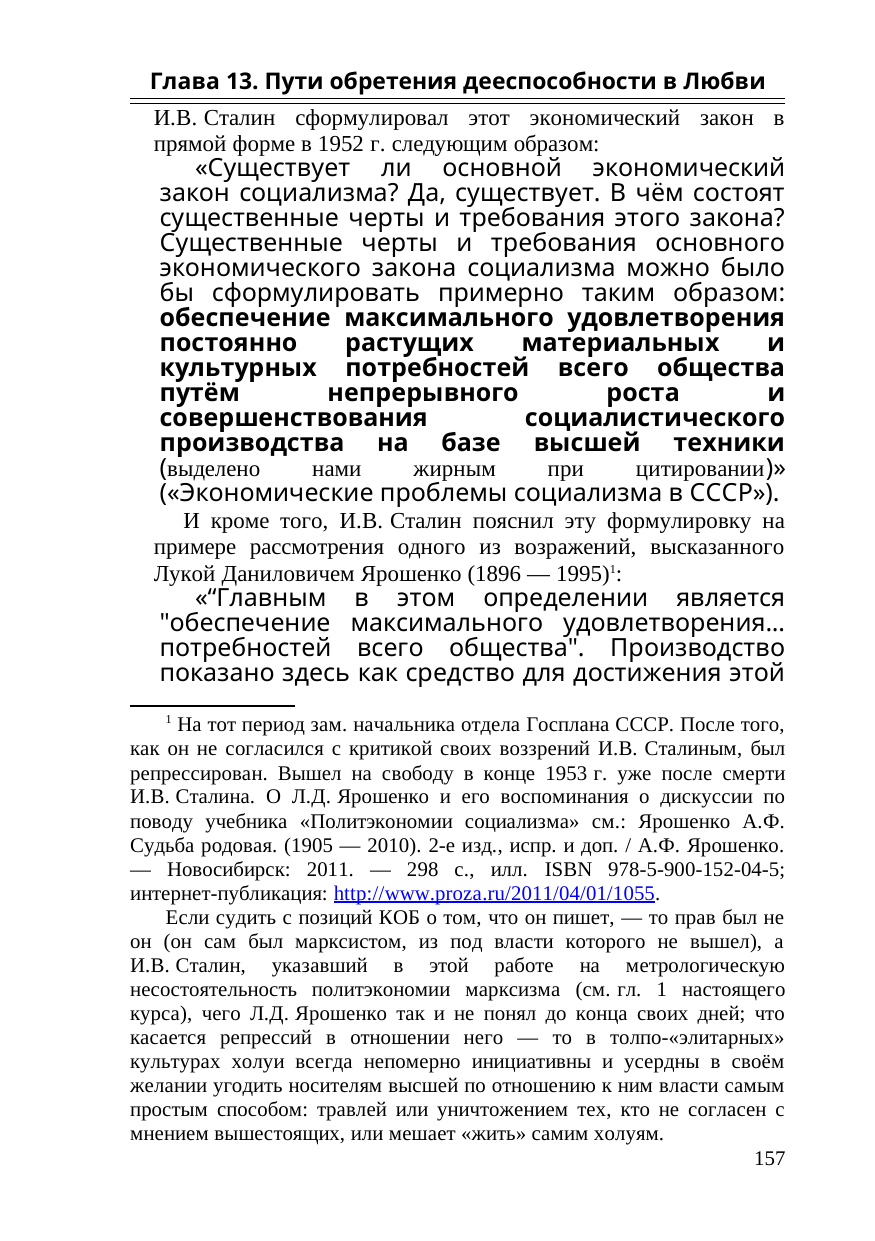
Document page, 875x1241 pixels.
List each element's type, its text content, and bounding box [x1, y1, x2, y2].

text На тот период зам. начальника отдела Госплана СССР. После того, как он не согласился с критикой своих воззрений И.В. Сталиным, был репрессирован. Вышел на свободу в конце 1953 г. уже после смерти И.В. Сталина. О Л.Д. Ярошенко и его воспоминания о дискуссии по поводу учебника «Политэкономии социализма» см.: Ярошенко А.Ф. Судьба родовая. (1905 — 2010). 2-е изд., испр. и доп. / А.Ф. Ярошенко. — Новосибирск: 2011. — 298 с., илл. ISBN 978-5-900-152-04-5; интернет-публикация: http://www.proza.ru/2011/04/01/1055. [130, 712, 785, 905]
text «Существует ли основной экономический закон социализма? Да, существует. В чём состоят существенные черты и требования этого закона? Существенные черты и требования основного экономического закона социализма можно было бы сформулировать примерно таким образом: обеспечение максимального удовлетворения постоянно растущих материальных и культурных потребностей всего общества путём непрерывного роста и совершенствования социалистического производства на базе высшей техники (выделено нами жирным при цитировании)» («Экономические проблемы социализма в СССР»). [159, 157, 785, 507]
text И кроме того, И.В. Сталин пояснил эту формулировку на примере рассмотрения одного из возражений, высказанного Лукой Даниловичем Ярошенко (1896 — 1995): [153, 507, 785, 586]
text Если судить с позиций КОБ о том, что он пишет, — то прав был не он (он сам был марксистом, из под власти которого не вышел), а И.В. Сталин, указавший в этой работе на метрологическую несостоятельность политэкономии марксизма (см. гл. 1 настоящего курса), чего Л.Д. Ярошенко так и не понял до конца своих дней; что касается репрессий в отношении него — то в толпо-«элитарных» культурах холуи всегда непомерно инициативны и усердны в своём желании угодить носителям высшей по отношению к ним власти самым простым способом: травлей или уничтожением тех, кто не согласен с мнением вышестоящих, или мешает «жить» самим холуям. [130, 905, 785, 1145]
text И.В. Сталин сформулировал этот экономический закон в прямой форме в 1952 г. следующим образом: [153, 104, 785, 157]
text «“Главным в этом определении является "обеспечение максимального удовлетворения... потребностей всего общества". Производство показано здесь как средство для достижения этой [159, 586, 785, 686]
